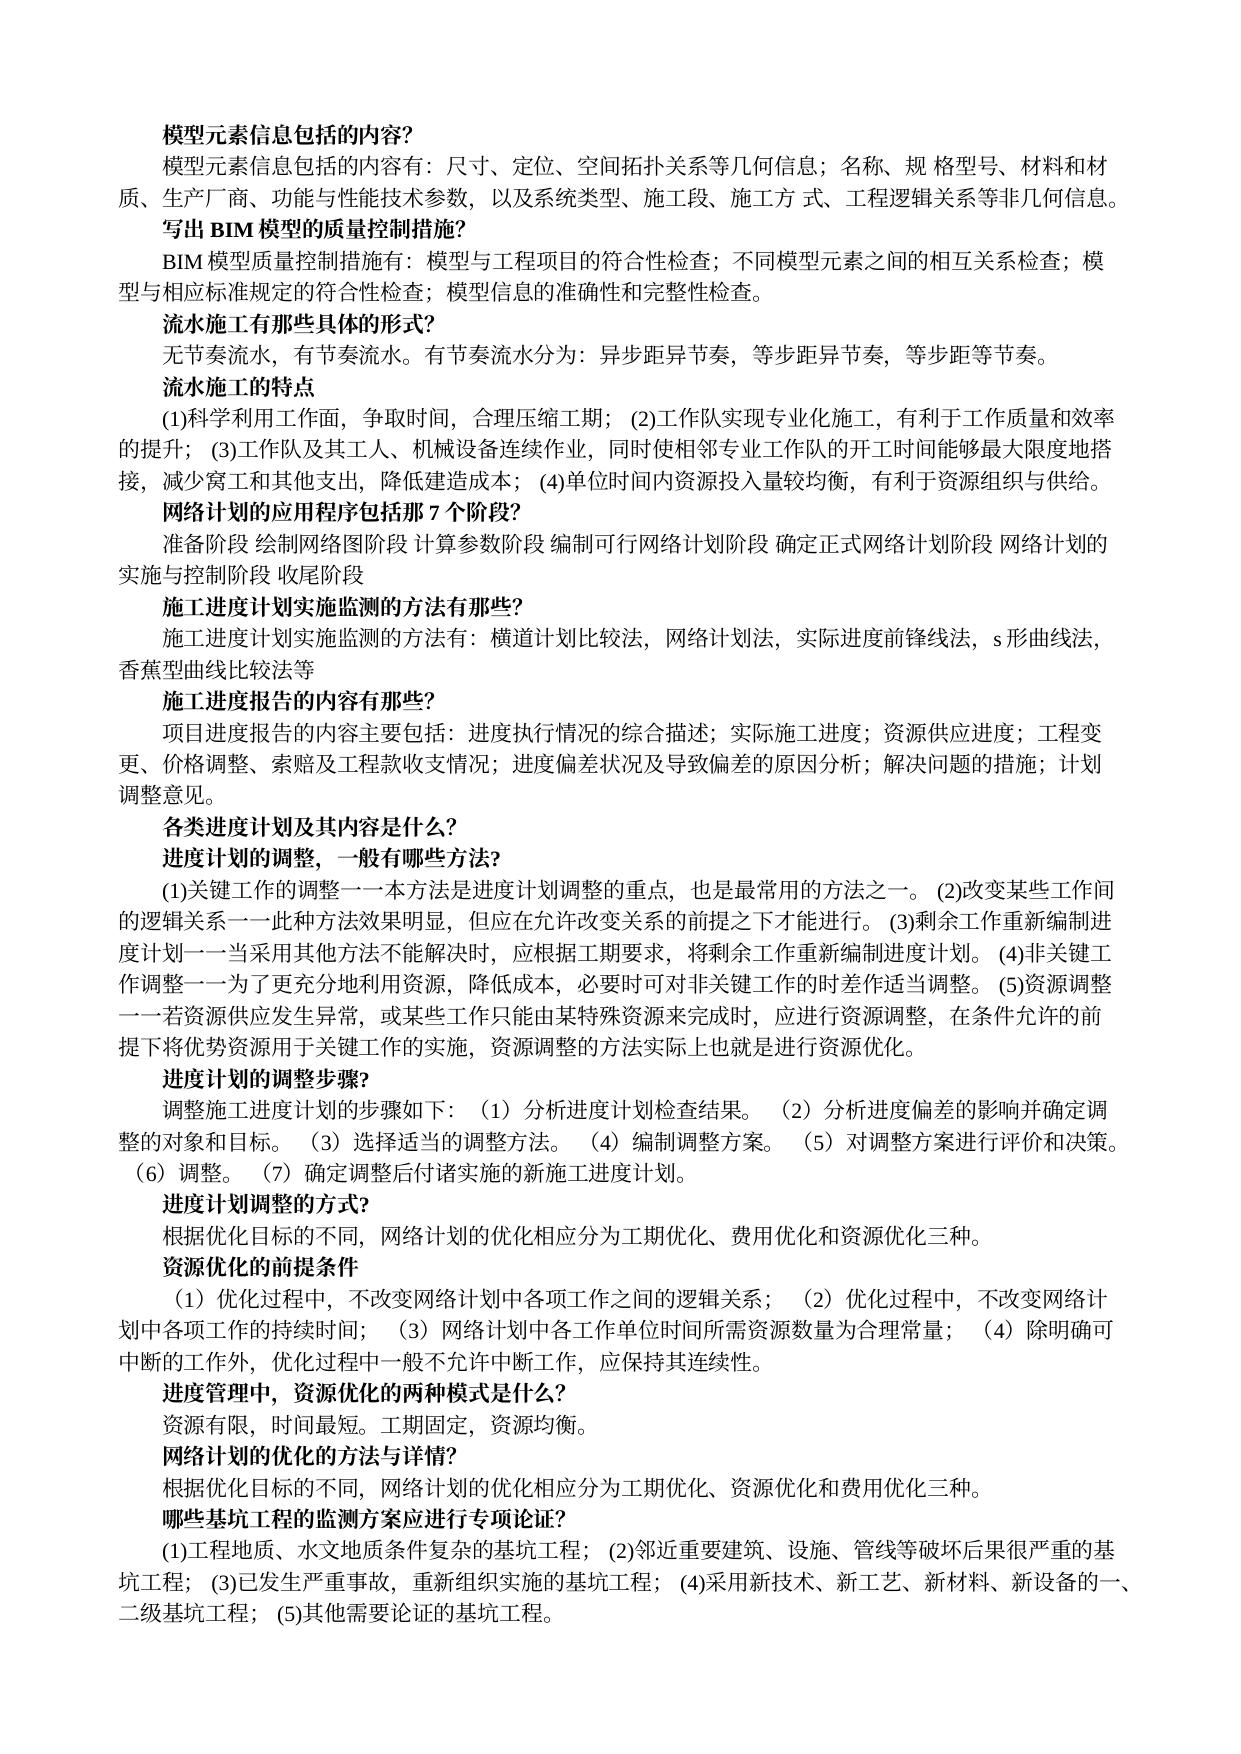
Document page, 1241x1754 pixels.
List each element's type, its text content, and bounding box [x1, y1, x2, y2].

text 资源有限，时间最短。工期固定，资源均衡。 [118, 1408, 1122, 1439]
subtitle 资源优化的前提条件 [118, 1251, 1122, 1282]
text （1）优化过程中，不改变网络计划中各项工作之间的逻辑关系； （2）优化过程中，不改变网络计划中各项工作的持续时间； （3）网络计划中各工作单位时间所需资源数量为合理常量； （4）除明确可中断的工作外，优化过程中一般不允许中断工作，应保持其连续性。 [118, 1282, 1122, 1376]
subtitle 哪些基坑工程的监测方案应进行专项论证？ [118, 1502, 1122, 1534]
text (1)工程地质、水文地质条件复杂的基坑工程； (2)邻近重要建筑、设施、管线等破坏后果很严重的基坑工程； (3)已发生严重事故，重新组织实施的基坑工程； (4)采用新技术、新工艺、新材料、新设备的一、二级基坑工程； (5)其他需要论证的基坑工程。 [118, 1534, 1122, 1628]
text 根据优化目标的不同，网络计划的优化相应分为工期优化、资源优化和费用优化三种。 [118, 1471, 1122, 1502]
subtitle 流水施工有那些具体的形式？ [118, 307, 1122, 338]
text 施工进度计划实施监测的方法有：横道计划比较法，网络计划法，实际进度前锋线法，s形曲线法，香蕉型曲线比较法等 [118, 621, 1122, 684]
subtitle 网络计划的应用程序包括那7个阶段？ [118, 496, 1122, 527]
subtitle 施工进度报告的内容有那些？ [118, 684, 1122, 716]
subtitle 各类进度计划及其内容是什么？ [118, 810, 1122, 842]
text 根据优化目标的不同，网络计划的优化相应分为工期优化、费用优化和资源优化三种。 [118, 1219, 1122, 1251]
text 模型元素信息包括的内容有：尺寸、定位、空间拓扑关系等几何信息；名称、规 格型号、材料和材质、生产厂商、功能与性能技术参数，以及系统类型、施工段、施工方 式、工程逻辑关系等非几何信息。 [118, 149, 1122, 212]
subtitle 网络计划的优化的方法与详情？ [118, 1439, 1122, 1471]
subtitle 进度计划调整的方式? [118, 1188, 1122, 1219]
subtitle 写出BIM模型的质量控制措施？ [118, 212, 1122, 244]
subtitle 进度计划的调整，一般有哪些方法? [118, 842, 1122, 873]
text 项目进度报告的内容主要包括：进度执行情况的综合描述；实际施工进度；资源供应进度；工程变更、价格调整、索赔及工程款收支情况；进度偏差状况及导致偏差的原因分析；解决问题的措施；计划调整意见。 [118, 716, 1122, 810]
text BIM模型质量控制措施有：模型与工程项目的符合性检查；不同模型元素之间的相互关系检查；模型与相应标准规定的符合性检查；模型信息的准确性和完整性检查。 [118, 244, 1122, 307]
subtitle 流水施工的特点 [118, 370, 1122, 401]
subtitle 进度计划的调整步骤? [118, 1062, 1122, 1093]
text 准备阶段 绘制网络图阶段 计算参数阶段 编制可行网络计划阶段 确定正式网络计划阶段 网络计划的实施与控制阶段 收尾阶段 [118, 527, 1122, 590]
subtitle 进度管理中，资源优化的两种模式是什么？ [118, 1376, 1122, 1408]
text (1)科学利用工作面，争取时间，合理压缩工期； (2)工作队实现专业化施工，有利于工作质量和效率的提升； (3)工作队及其工人、机械设备连续作业，同时使相邻专业工作队的开工时间能够最大限度地搭接，减少窝工和其他支出，降低建造成本； (4)单位时间内资源投入量较均衡，有利于资源组织与供给。 [118, 401, 1122, 496]
text 无节奏流水，有节奏流水。有节奏流水分为：异步距异节奏，等步距异节奏，等步距等节奏。 [118, 338, 1122, 370]
subtitle 模型元素信息包括的内容？ [118, 118, 1122, 149]
subtitle 施工进度计划实施监测的方法有那些？ [118, 590, 1122, 621]
text 调整施工进度计划的步骤如下：（1）分析进度计划检查结果。 （2）分析进度偏差的影响并确定调整的对象和目标。 （3）选择适当的调整方法。 （4）编制调整方案。 （5）对调整方案进行评价和决策。 （6）调整。 （7）确定调整后付诸实施的新施工进度计划。 [118, 1093, 1122, 1188]
text (1)关键工作的调整一一本方法是进度计划调整的重点，也是最常用的方法之一。 (2)改变某些工作间的逻辑关系一一此种方法效果明显，但应在允许改变关系的前提之下才能进行。 (3)剩余工作重新编制进度计划一一当采用其他方法不能解决时，应根据工期要求，将剩余工作重新编制进度计划。 (4)非关键工作调整一一为了更充分地利用资源，降低成本，必要时可对非关键工作的时差作适当调整。 (5)资源调整一一若资源供应发生异常，或某些工作只能由某特殊资源来完成时，应进行资源调整，在条件允许的前提下将优势资源用于关键工作的实施，资源调整的方法实际上也就是进行资源优化。 [118, 873, 1122, 1062]
